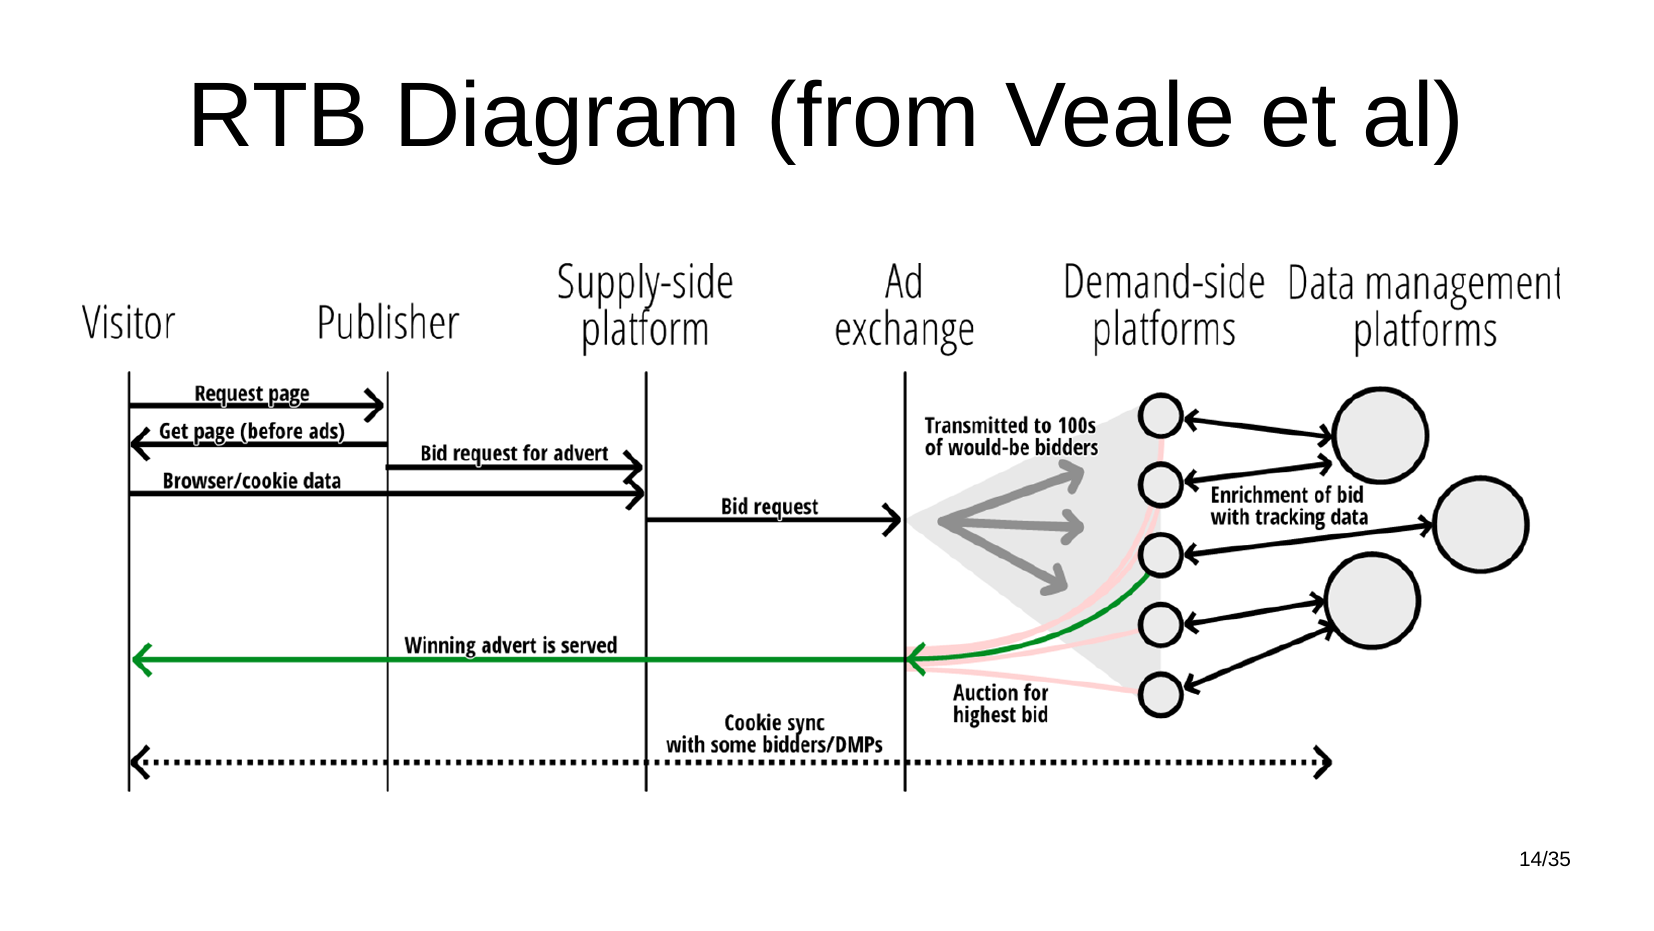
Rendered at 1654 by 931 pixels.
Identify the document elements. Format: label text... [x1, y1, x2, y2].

title RTB Diagram (from Veale et al) [82, 37, 1571, 193]
picture [82, 263, 1560, 792]
